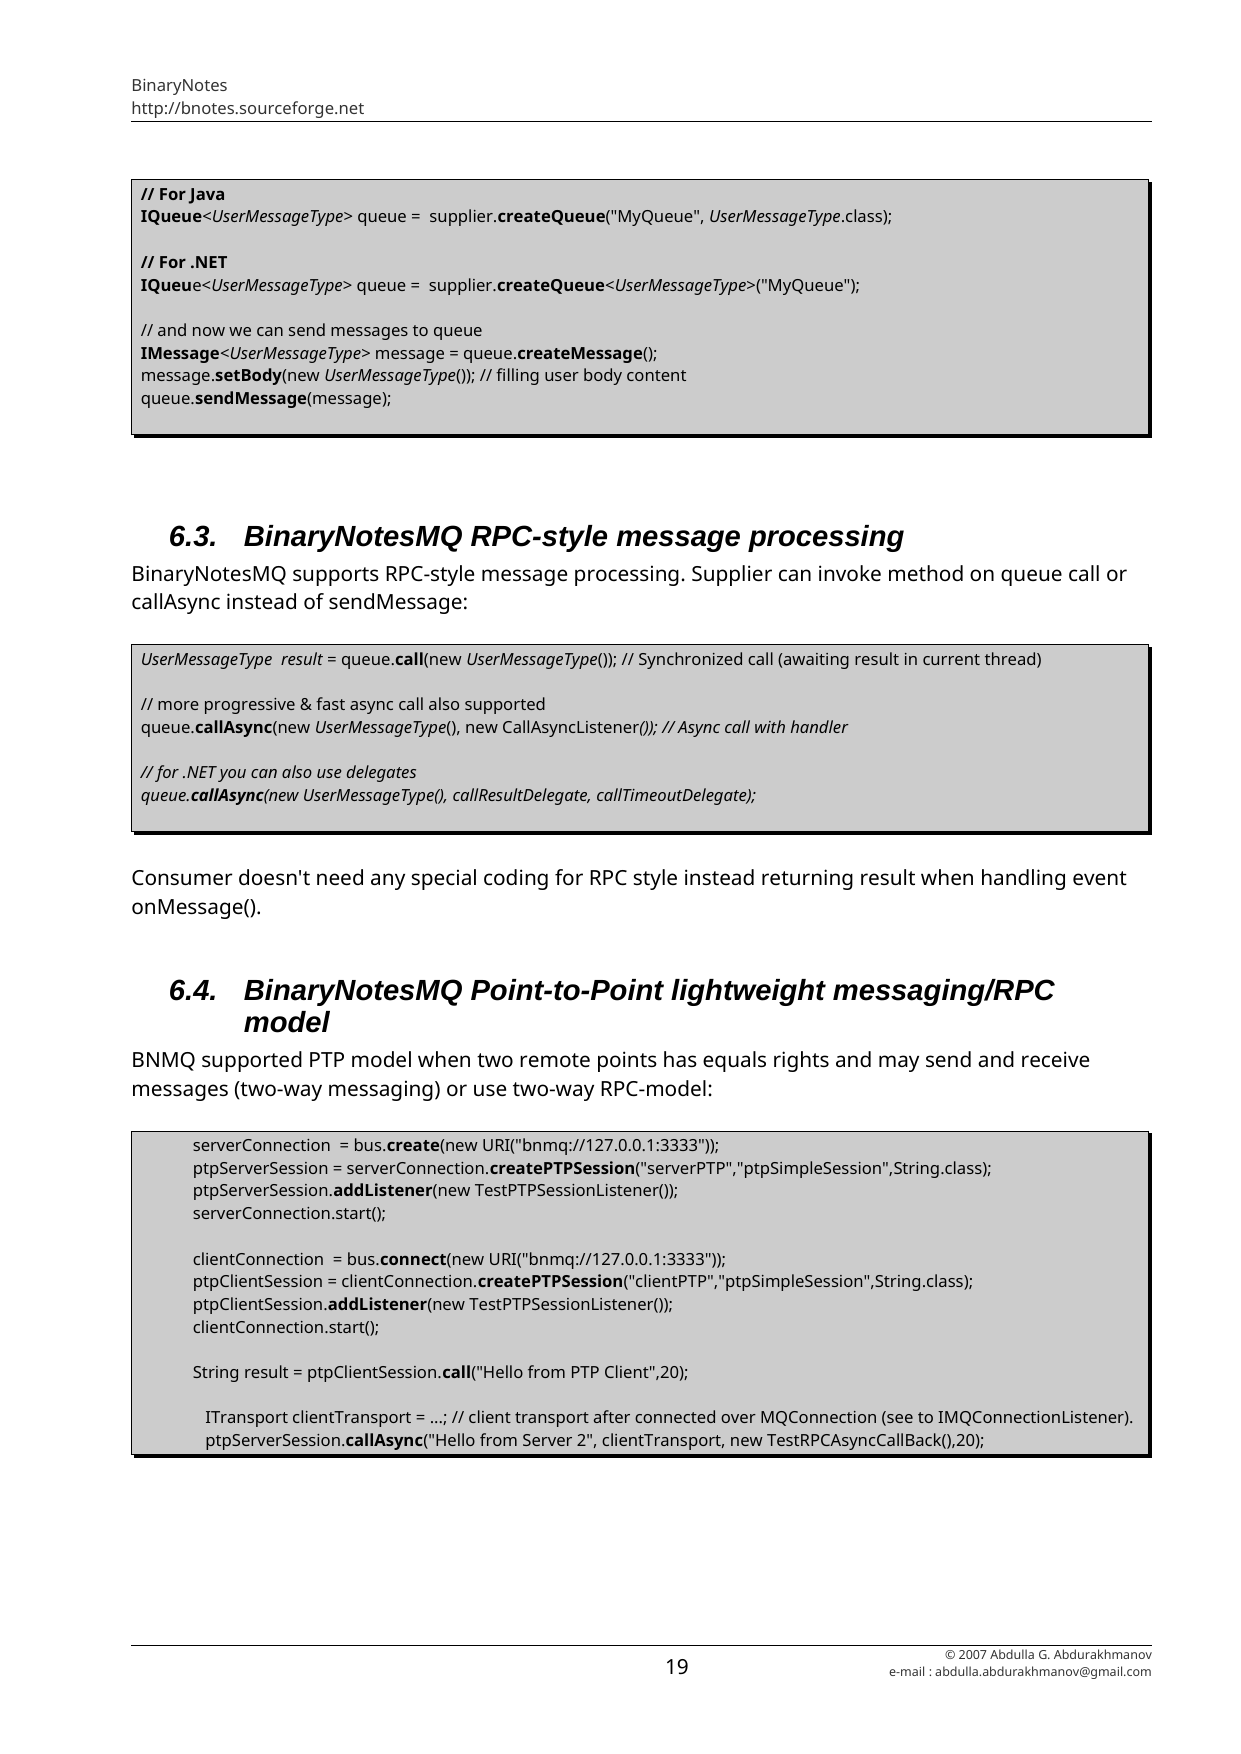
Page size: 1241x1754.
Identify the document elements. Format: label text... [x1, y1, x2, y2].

text serverConnection.start(); [132, 1199, 1148, 1221]
subtitle BinaryNotesMQ RPC-style message processing [169, 520, 1152, 553]
text queue.callAsync(new UserMessageType(), callResultDelegate, callTimeoutDelegate); [132, 780, 1148, 803]
text String result = ptpClientSession.call("Hello from PTP Client",20); [132, 1358, 1148, 1380]
text ptpServerSession.addListener(new TestPTPSessionListener()); [132, 1176, 1148, 1199]
text message.setBody(new UserMessageType()); // filling user body content [132, 361, 1148, 383]
text // For .NET [132, 247, 1148, 270]
text Consumer doesn't need any special coding for RPC style instead returning result when handling event onMessage(). [131, 863, 1152, 920]
text BinaryNotesMQ supports RPC-style message processing. Supplier can invoke method on queue call or callAsync instead of sendMessage: [131, 559, 1152, 616]
text IQueue<UserMessageType> queue = supplier.createQueue<UserMessageType>("MyQueue"); [132, 270, 1148, 293]
text serverConnection = bus.create(new URI("bnmq://127.0.0.1:3333")); [132, 1132, 1148, 1153]
text ptpServerSession = serverConnection.createPTPSession("serverPTP","ptpSimpleSession",String.class); [132, 1153, 1148, 1176]
text // for .NET you can also use delegates [132, 758, 1148, 780]
text // For Java [132, 180, 1148, 202]
text queue.sendMessage(message); [132, 383, 1148, 406]
text IQueue<UserMessageType> queue = supplier.createQueue("MyQueue", UserMessageType.class); [132, 202, 1148, 224]
text // more progressive & fast async call also supported [132, 689, 1148, 712]
subtitle BinaryNotesMQ Point-to-Point lightweight messaging/RPC model [169, 974, 1152, 1039]
text // and now we can send messages to queue [132, 315, 1148, 338]
text ITransport clientTransport = ...; // client transport after connected over MQConnection (see to IMQConnectionListener). ptpServerSession.callAsync("Hello from Server 2", clientTransport, new TestRPCAsyncCallBack(),20); [132, 1403, 1148, 1454]
text ptpClientSession.addListener(new TestPTPSessionListener()); [132, 1289, 1148, 1312]
text clientConnection.start(); [132, 1312, 1148, 1335]
text IMessage<UserMessageType> message = queue.createMessage(); [132, 338, 1148, 361]
text ptpClientSession = clientConnection.createPTPSession("clientPTP","ptpSimpleSession",String.class); [132, 1267, 1148, 1289]
text UserMessageType result = queue.call(new UserMessageType()); // Synchronized call (awaiting result in current thread) [132, 645, 1148, 667]
text clientConnection = bus.connect(new URI("bnmq://127.0.0.1:3333")); [132, 1244, 1148, 1267]
text BNMQ supported PTP model when two remote points has equals rights and may send and receive messages (two-way messaging) or use two-way RPC-model: [131, 1045, 1152, 1102]
text queue.callAsync(new UserMessageType(), new CallAsyncListener()); // Async call with handler [132, 712, 1148, 735]
